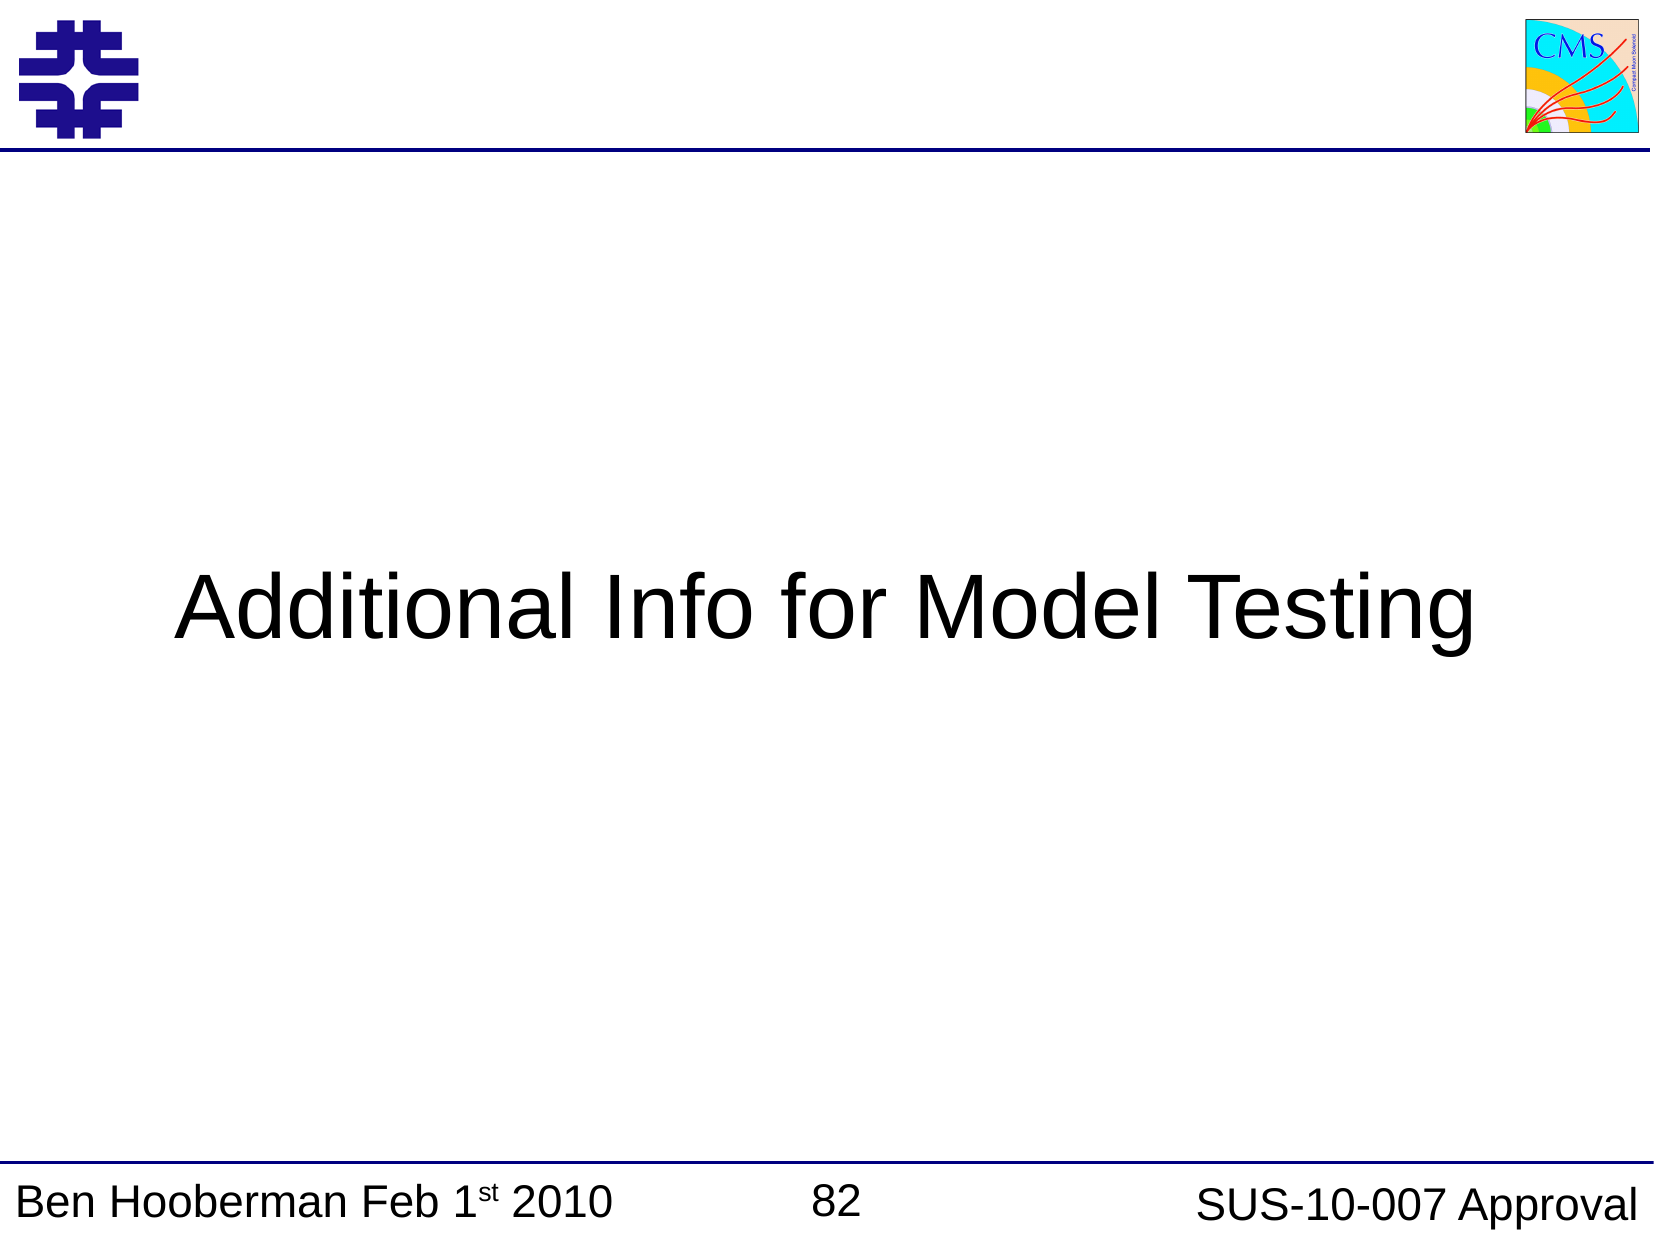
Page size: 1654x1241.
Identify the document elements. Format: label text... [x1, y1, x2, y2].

picture [19, 19, 139, 139]
picture [1525, 19, 1639, 133]
title Additional Info for Model Testing [0, 538, 1654, 675]
